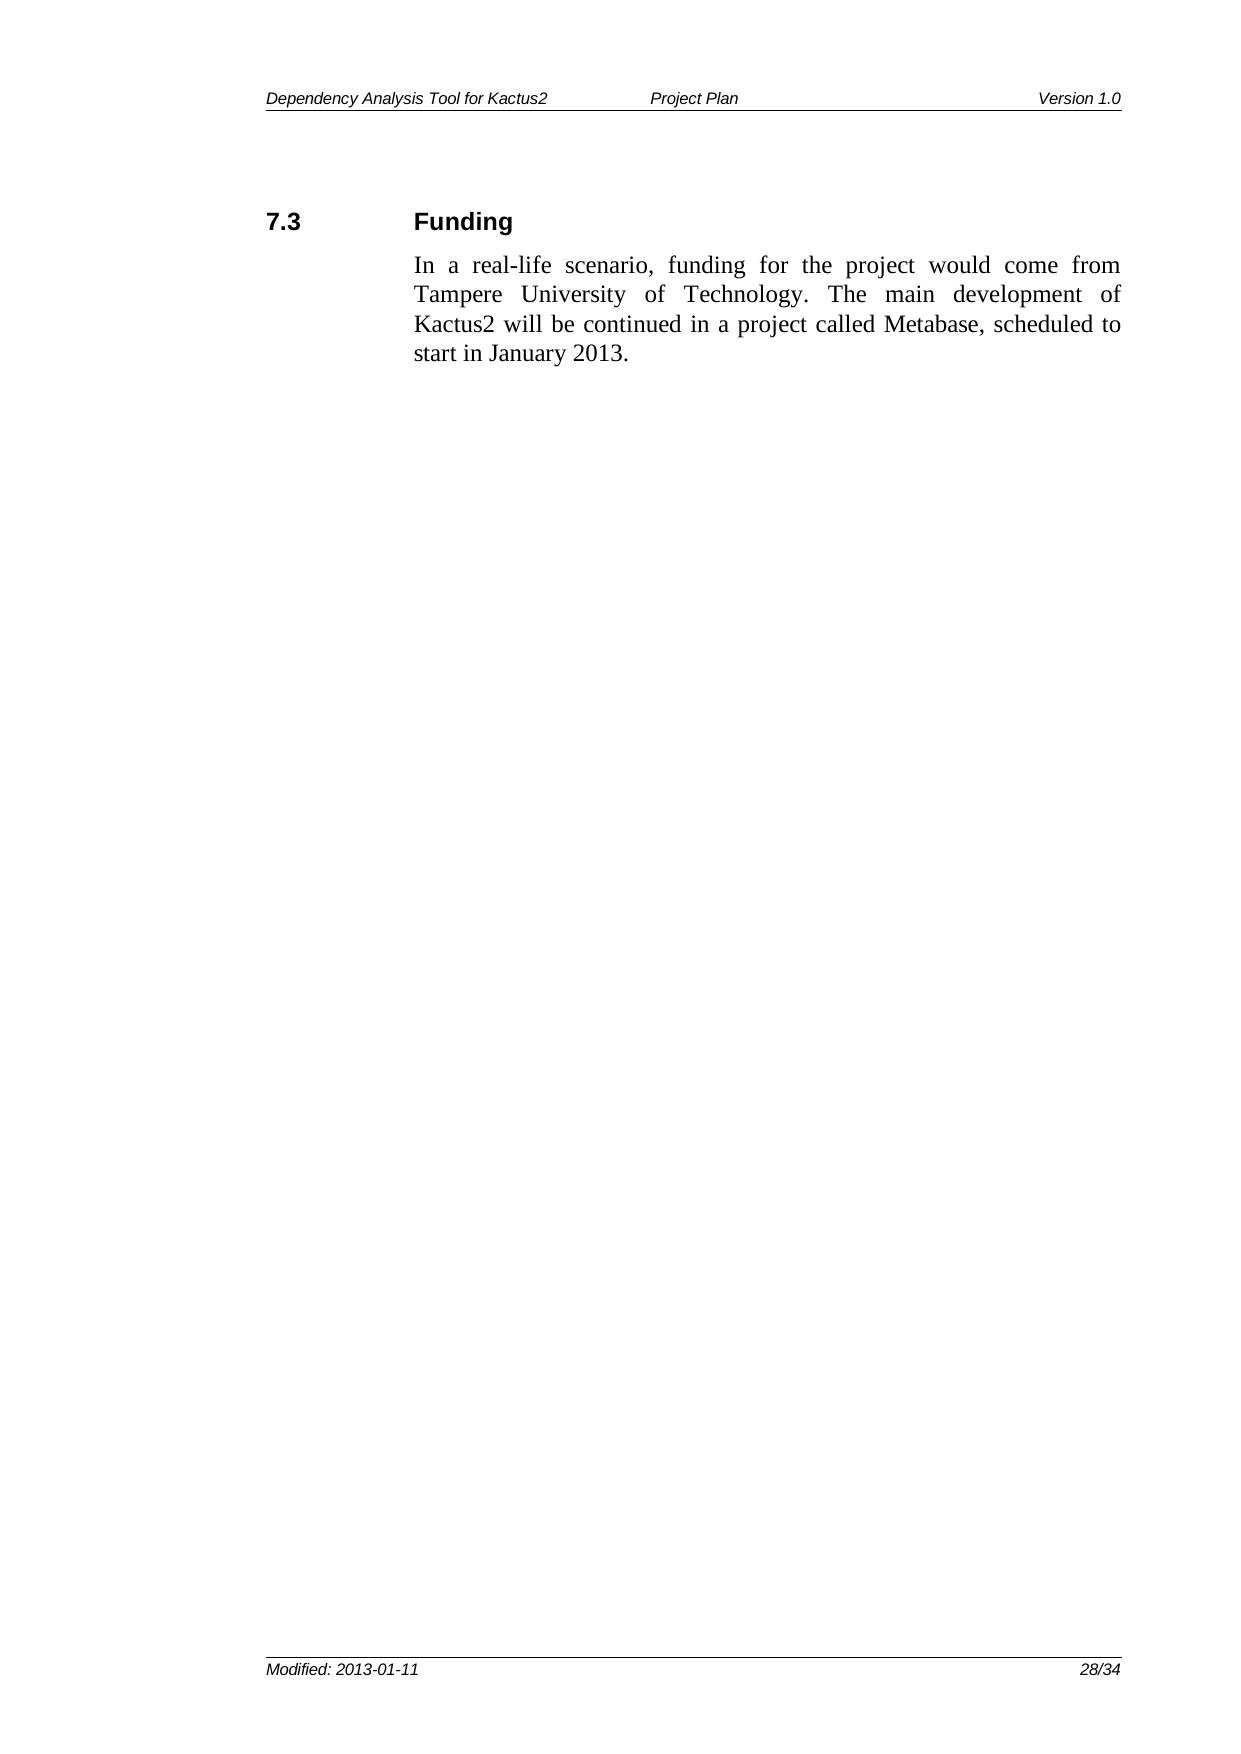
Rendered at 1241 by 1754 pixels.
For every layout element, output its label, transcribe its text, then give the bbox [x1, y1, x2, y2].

text In a real-life scenario, funding for the project would come from Tampere University of Technology. The main development of Kactus2 will be continued in a project called Metabase, scheduled to start in January 2013. [413, 250, 1122, 367]
subtitle Funding [266, 207, 1122, 236]
